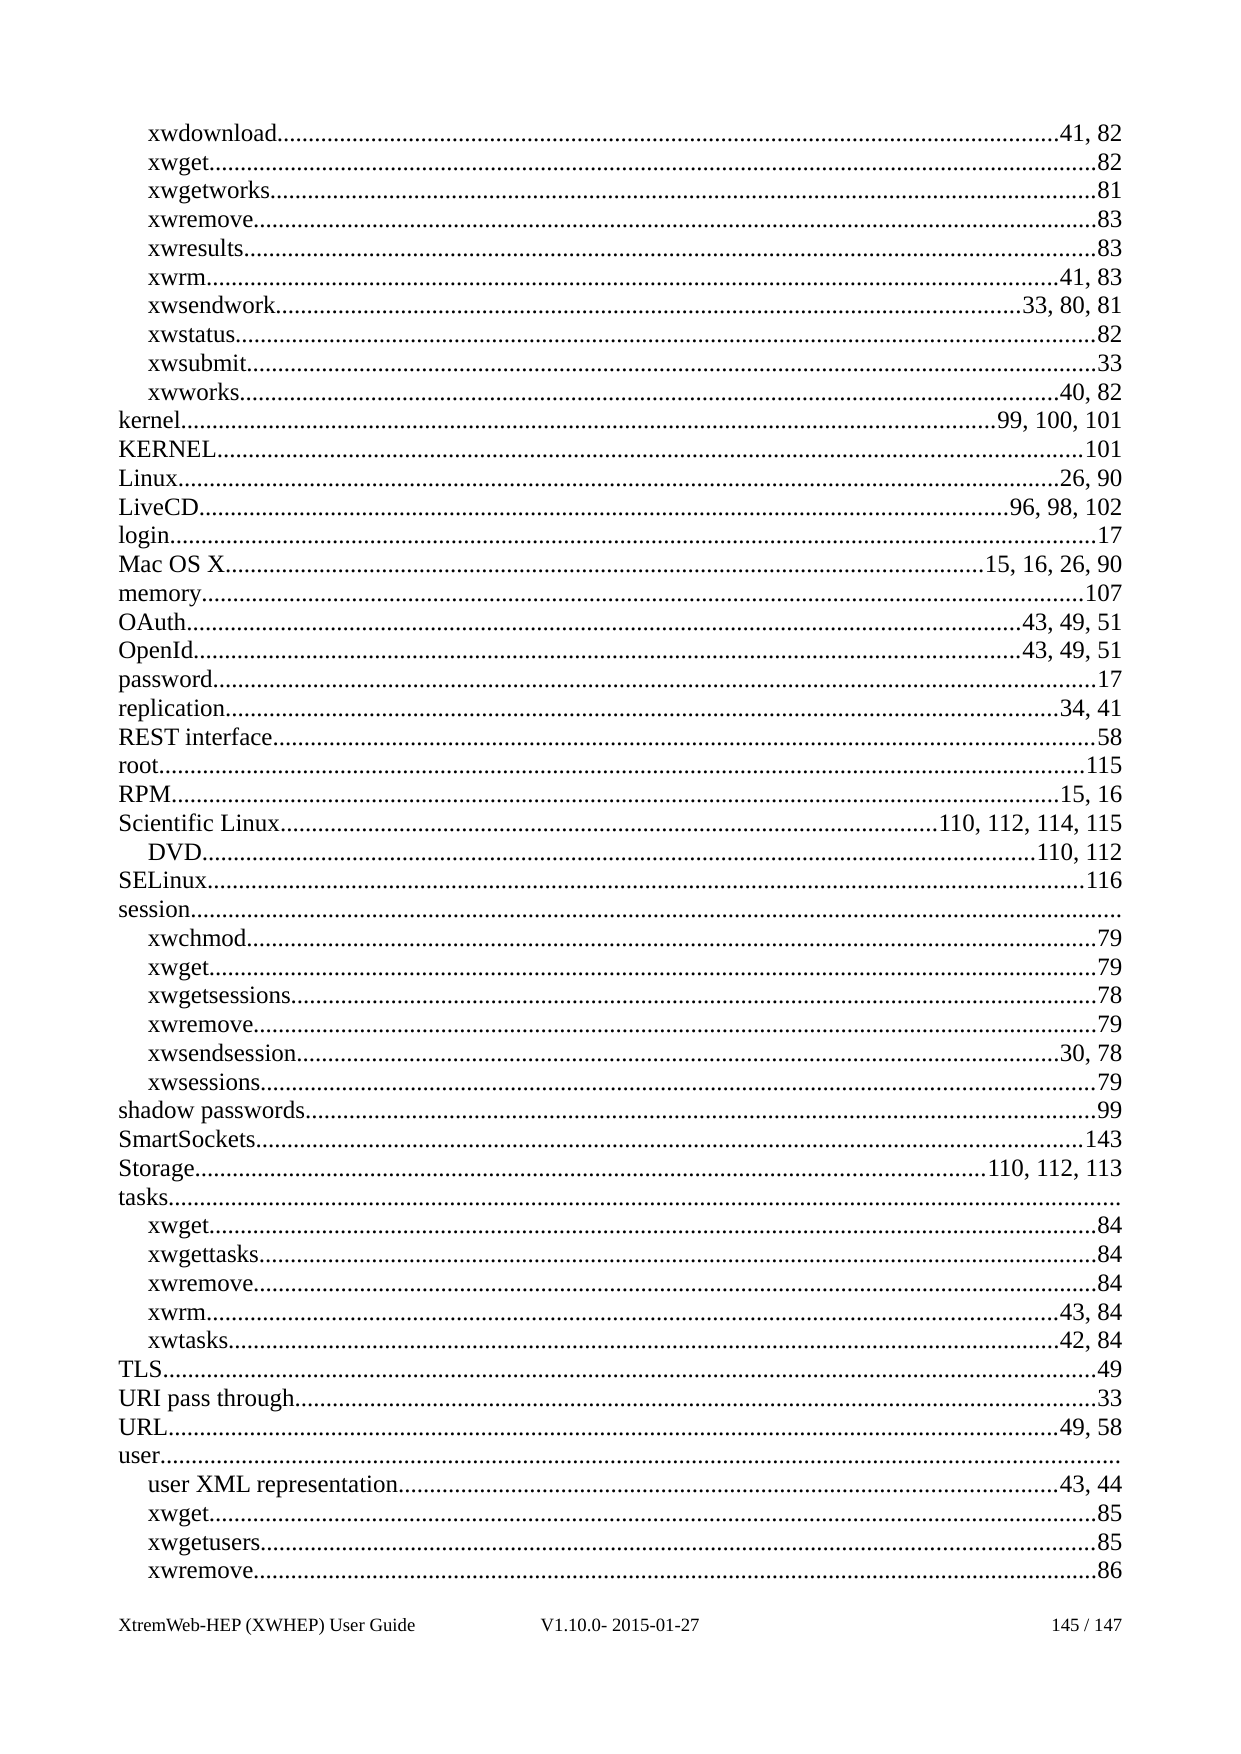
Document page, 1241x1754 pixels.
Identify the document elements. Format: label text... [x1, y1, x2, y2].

text xwget 79 [148, 952, 1122, 981]
text OAuth 43, 49, 51 [118, 607, 1122, 636]
text user XML representation 43, 44 [148, 1469, 1122, 1498]
text xwgetusers 85 [148, 1527, 1122, 1556]
text URL 49, 58 [118, 1412, 1122, 1441]
text LiveCD 96, 98, 102 [118, 492, 1122, 521]
text root 115 [118, 751, 1122, 779]
text xwsendwork 33, 80, 81 [148, 291, 1122, 319]
text memory 107 [118, 578, 1122, 607]
text RPM 15, 16 [118, 779, 1122, 808]
text xwsessions 79 [148, 1067, 1122, 1096]
text xwremove 83 [148, 204, 1122, 233]
text session [118, 894, 1122, 923]
text URI pass through 33 [118, 1383, 1122, 1412]
text SmartSockets 143 [118, 1124, 1122, 1153]
text Scientific Linux 110, 112, 114, 115 [118, 808, 1122, 837]
text xwresults 83 [148, 233, 1122, 262]
text xwsendsession 30, 78 [148, 1038, 1122, 1067]
text xwgettasks 84 [148, 1239, 1122, 1268]
text xwchmod 79 [148, 923, 1122, 952]
text xwworks 40, 82 [148, 377, 1122, 406]
text Linux 26, 90 [118, 463, 1122, 492]
text xwgetsessions 78 [148, 981, 1122, 1009]
text REST interface 58 [118, 722, 1122, 751]
text xwget 84 [148, 1211, 1122, 1239]
text xwget 85 [148, 1498, 1122, 1527]
text kernel 99, 100, 101 [118, 406, 1122, 434]
text password 17 [118, 664, 1122, 693]
text shadow passwords 99 [118, 1096, 1122, 1124]
text xwremove 86 [148, 1556, 1122, 1584]
text xwremove 84 [148, 1268, 1122, 1297]
text xwdownload 41, 82 [148, 118, 1122, 147]
text xwgetworks 81 [148, 176, 1122, 204]
text Mac OS X 15, 16, 26, 90 [118, 549, 1122, 578]
text xwrm 43, 84 [148, 1297, 1122, 1326]
text OpenId 43, 49, 51 [118, 636, 1122, 664]
text xwsubmit 33 [148, 348, 1122, 377]
text Storage 110, 112, 113 [118, 1153, 1122, 1182]
text login 17 [118, 521, 1122, 549]
text DVD 110, 112 [148, 837, 1122, 866]
text replication 34, 41 [118, 693, 1122, 722]
text xwrm 41, 83 [148, 262, 1122, 291]
text KERNEL 101 [118, 434, 1122, 463]
text xwremove 79 [148, 1009, 1122, 1038]
text SELinux 116 [118, 866, 1122, 894]
text user [118, 1441, 1122, 1469]
text xwget 82 [148, 147, 1122, 176]
text tasks [118, 1182, 1122, 1211]
text TLS 49 [118, 1354, 1122, 1383]
text xwstatus 82 [148, 319, 1122, 348]
text xwtasks 42, 84 [148, 1326, 1122, 1354]
